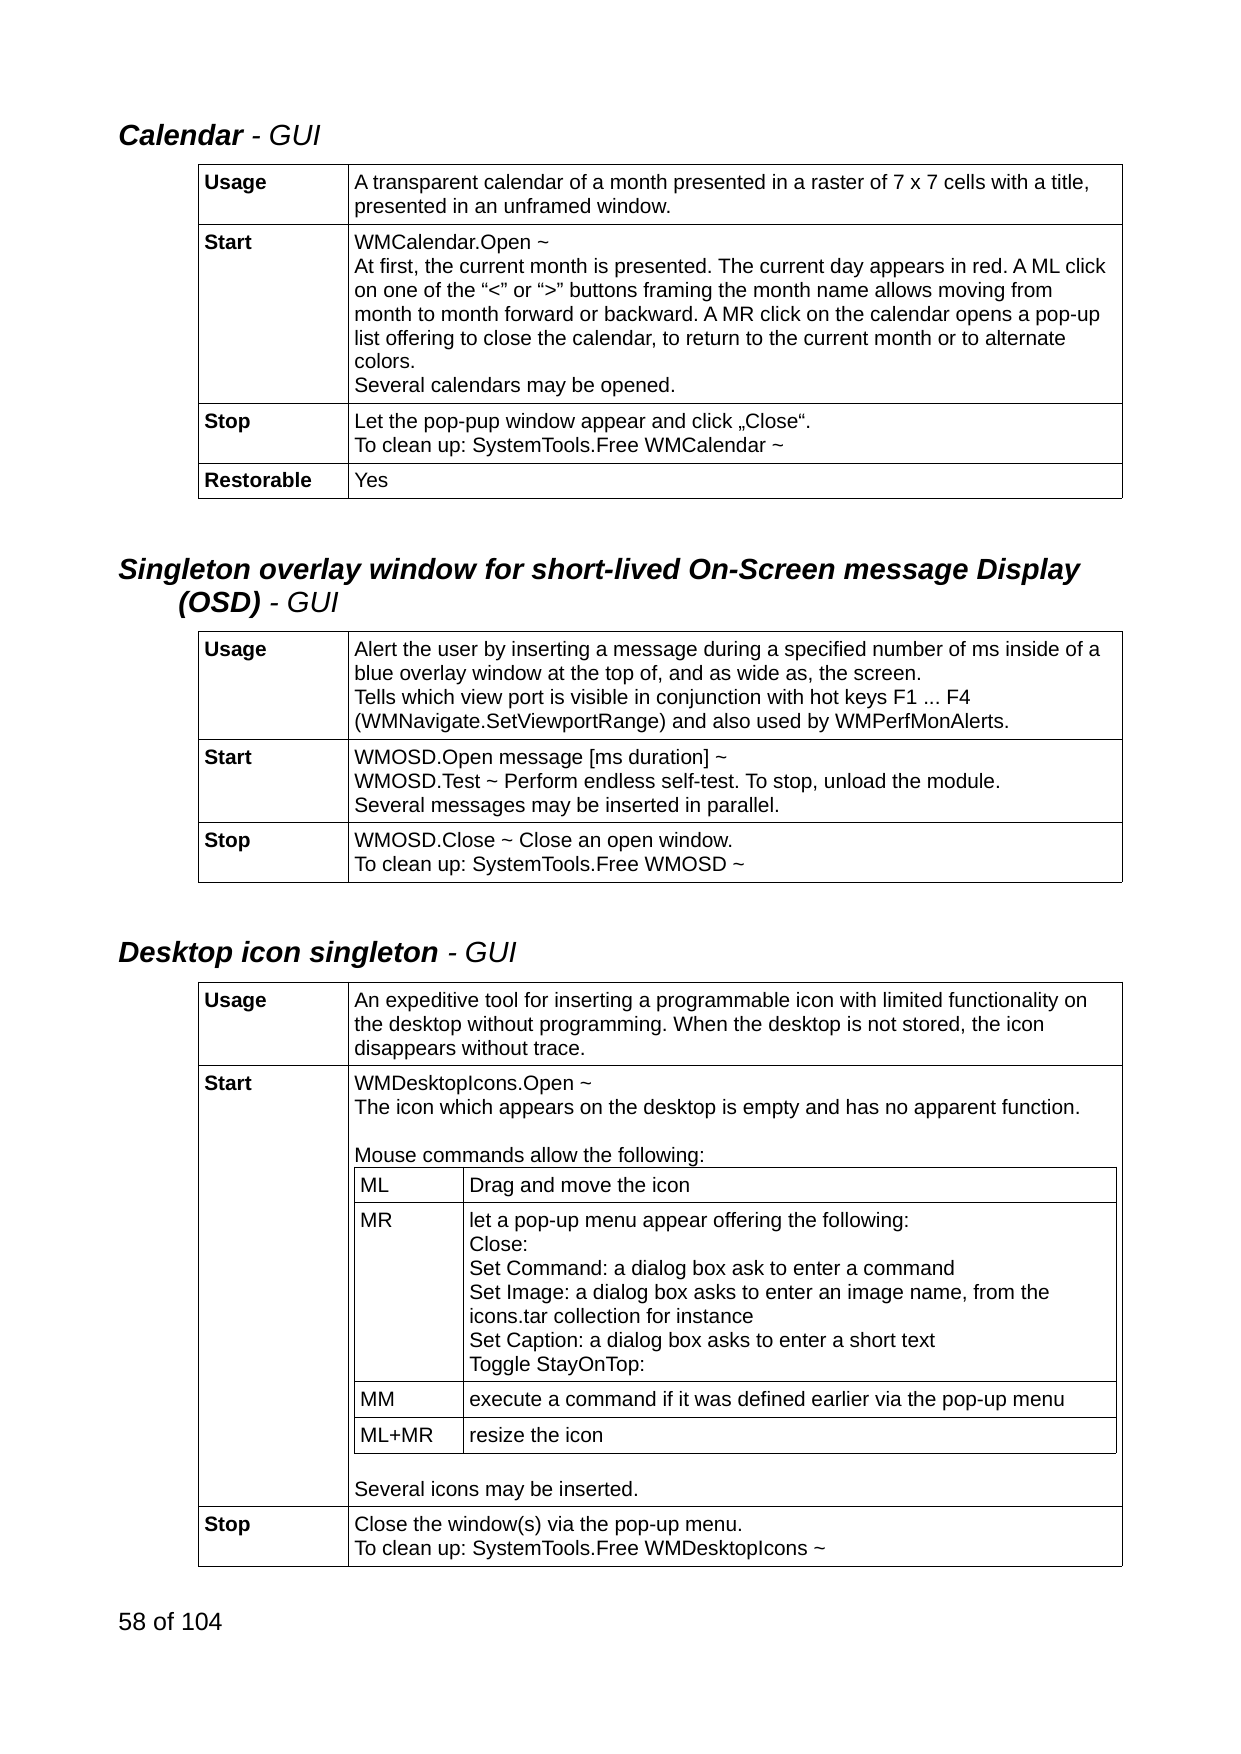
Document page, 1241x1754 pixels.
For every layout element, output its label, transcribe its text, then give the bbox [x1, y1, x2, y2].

subtitle Desktop icon singleton - GUI [118, 936, 1122, 969]
table_cell Stop [199, 823, 348, 882]
table_header Usage [199, 165, 348, 224]
table_cell MM [355, 1382, 463, 1417]
table_cell WMDesktopIcons.Open ~ The icon which appears on the desktop is empty and has no apparent function. Mouse commands allow the following: Several icons may be inserted. [349, 1066, 1122, 1506]
table_cell Start [199, 225, 348, 403]
table_header Usage [199, 983, 348, 1065]
table_header A transparent calendar of a month presented in a raster of 7 x 7 cells with a title, presented in an unframed window. [349, 165, 1122, 224]
table_header Alert the user by inserting a message during a specified number of ms inside of a blue overlay window at the top of, and as wide as, the screen. Tells which view port is visible in conjunction with hot keys F1 ... F4 (WMNavigate.SetViewportRange) and also used by WMPerfMonAlerts. [349, 632, 1122, 739]
table_cell Start [199, 1066, 348, 1506]
table_cell Close the window(s) via the pop-up menu. To clean up: SystemTools.Free WMDesktopIcons ~ [349, 1507, 1122, 1566]
table_header Drag and move the icon [464, 1168, 1116, 1202]
table_cell Yes [349, 464, 1122, 498]
table_cell let a pop-up menu appear offering the following: Close: Set Command: a dialog box ask to enter a command Set Image: a dialog box asks to enter an image name, from the icons.tar collection for instance Set Caption: a dialog box asks to enter a short text Toggle StayOnTop: [464, 1203, 1116, 1381]
subtitle Calendar - GUI [118, 118, 1122, 152]
subtitle Singleton overlay window for short-lived On-Screen message Display (OSD) - GUI [118, 552, 1122, 619]
table_cell Let the pop-pup window appear and click „Close“. To clean up: SystemTools.Free WMCalendar ~ [349, 404, 1122, 462]
table_cell resize the icon [464, 1418, 1116, 1452]
table_cell WMOSD.Open message [ms duration] ~ WMOSD.Test ~ Perform endless self-test. To stop, unload the module. Several messages may be inserted in parallel. [349, 740, 1122, 822]
table_cell WMCalendar.Open ~ At first, the current month is presented. The current day appears in red. A ML click on one of the “<” or “>” buttons framing the month name allows moving from month to month forward or backward. A MR click on the calendar opens a pop-up list offering to close the calendar, to return to the current month or to alternate colors. Several calendars may be opened. [349, 225, 1122, 403]
table_header Usage [199, 632, 348, 739]
table_cell Stop [199, 1507, 348, 1566]
table_header An expeditive tool for inserting a programmable icon with limited functionality on the desktop without programming. When the desktop is not stored, the icon disappears without trace. [349, 983, 1122, 1065]
table_cell WMOSD.Close ~ Close an open window. To clean up: SystemTools.Free WMOSD ~ [349, 823, 1122, 882]
table_cell ML+MR [355, 1418, 463, 1452]
table_cell Restorable [199, 464, 348, 498]
table_cell Start [199, 740, 348, 822]
table_cell execute a command if it was defined earlier via the pop-up menu [464, 1382, 1116, 1417]
table_header ML [355, 1168, 463, 1202]
table_cell MR [355, 1203, 463, 1381]
table_cell Stop [199, 404, 348, 462]
